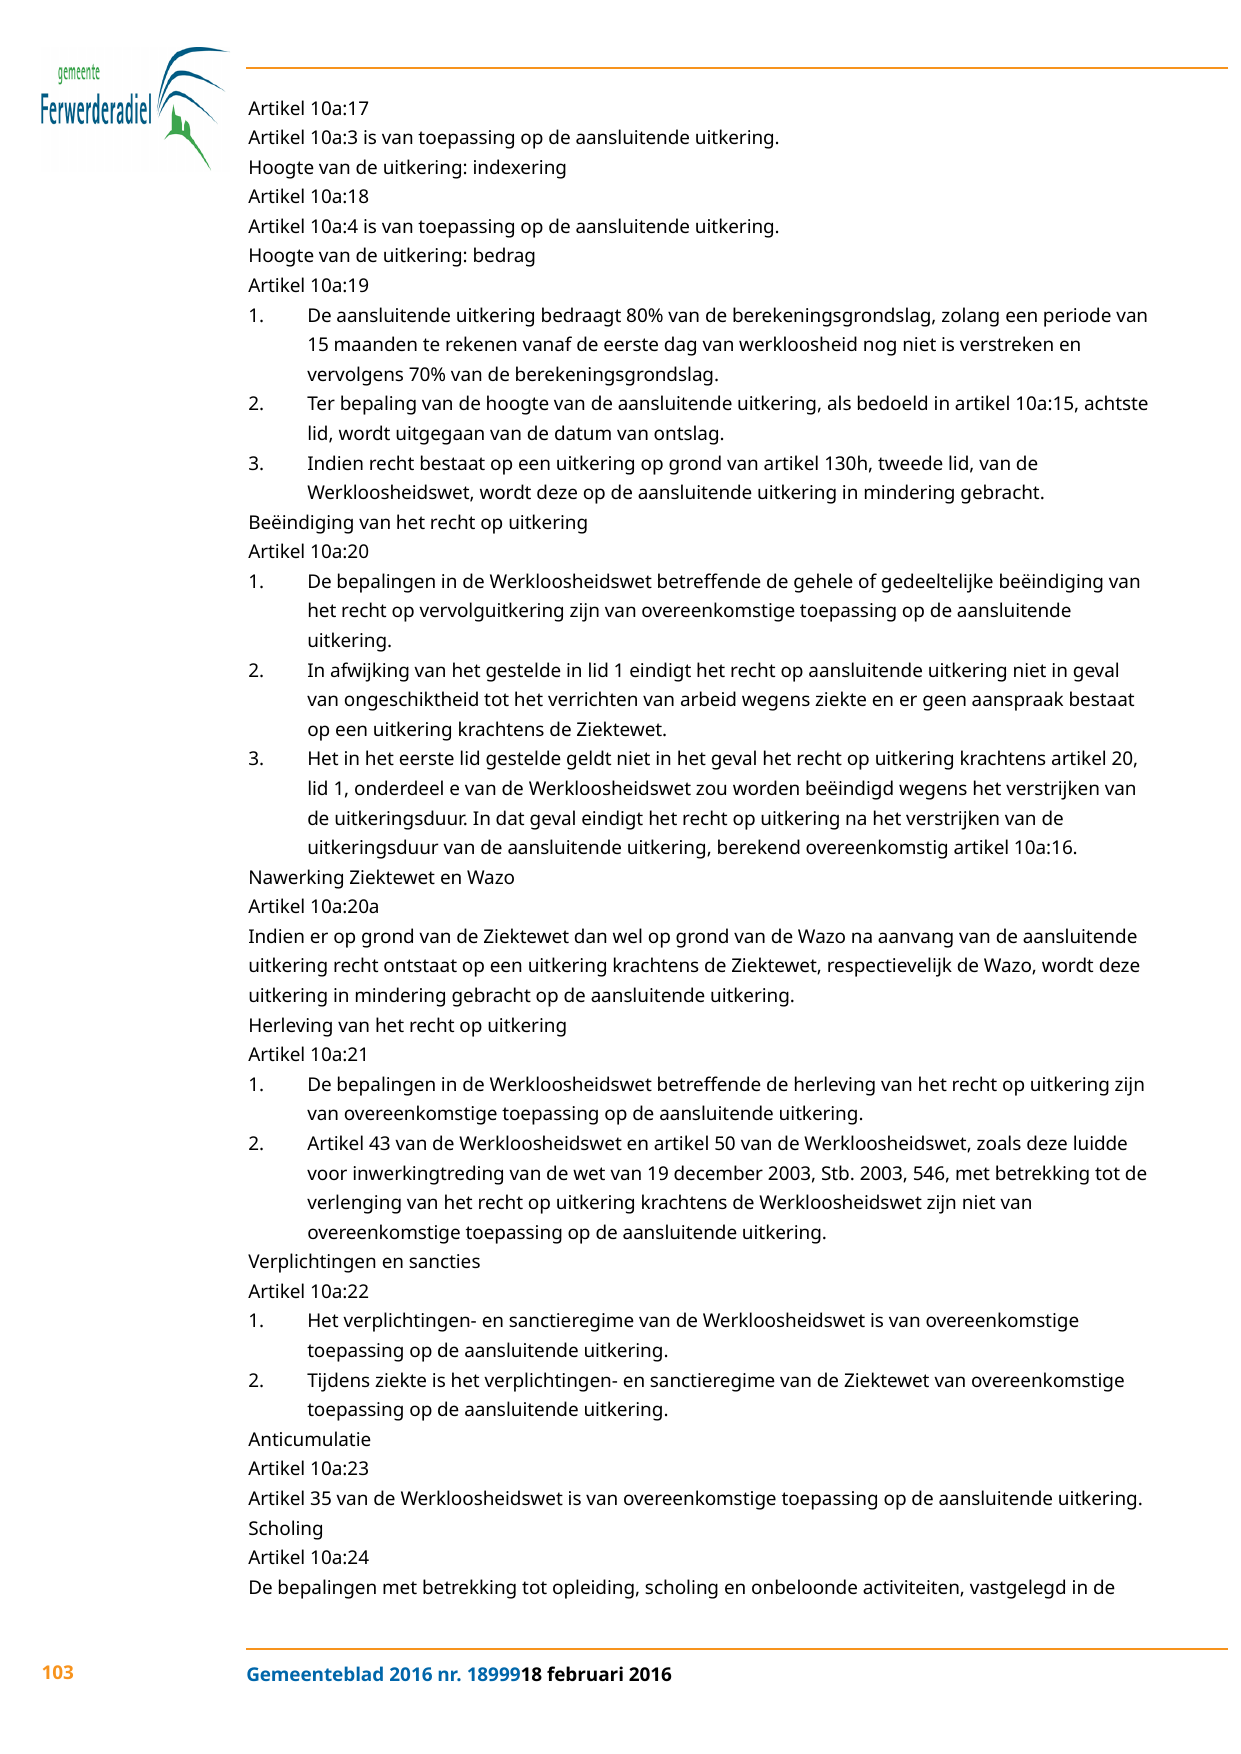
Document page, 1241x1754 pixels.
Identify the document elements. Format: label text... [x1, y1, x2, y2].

text Artikel 10a:19 [248, 272, 1152, 298]
text Scholing [248, 1515, 1152, 1541]
text Artikel 10a:18 [248, 183, 1152, 209]
list Artikel 43 van de Werkloosheidswet en artikel 50 van de Werkloosheidswet, zoals deze luidde voor inwerkingtreding van de wet van 19 december 2003, Stb. 2003, 546, met betrekking tot de verlenging van het recht op uitkering krachtens de Werkloosheidswet zijn niet van overeenkomstige toepassing op de aansluitende uitkering. [248, 1130, 1152, 1245]
list Het verplichtingen- en sanctieregime van de Werkloosheidswet is van overeenkomstige toepassing op de aansluitende uitkering. [248, 1308, 1152, 1363]
text Artikel 10a:17 [248, 95, 1152, 121]
list In afwijking van het gestelde in lid 1 eindigt het recht op aansluitende uitkering niet in geval van ongeschiktheid tot het verrichten van arbeid wegens ziekte en er geen aanspraak bestaat op een uitkering krachtens de Ziektewet. [248, 657, 1152, 742]
text Artikel 10a:20a [248, 893, 1152, 919]
text Artikel 10a:4 is van toepassing op de aansluitende uitkering. [248, 213, 1152, 239]
list De bepalingen in de Werkloosheidswet betreffende de herleving van het recht op uitkering zijn van overeenkomstige toepassing op de aansluitende uitkering. [248, 1071, 1152, 1126]
text Artikel 10a:21 [248, 1041, 1152, 1067]
text Artikel 35 van de Werkloosheidswet is van overeenkomstige toepassing op de aansluitende uitkering. [248, 1485, 1152, 1511]
list De aansluitende uitkering bedraagt 80% van de berekeningsgrondslag, zolang een periode van 15 maanden te rekenen vanaf de eerste dag van werkloosheid nog niet is verstreken en vervolgens 70% van de berekeningsgrondslag. [248, 302, 1152, 387]
list De bepalingen in de Werkloosheidswet betreffende de gehele of gedeeltelijke beëindiging van het recht op vervolguitkering zijn van overeenkomstige toepassing op de aansluitende uitkering. [248, 568, 1152, 653]
text Artikel 10a:24 [248, 1544, 1152, 1570]
list Tijdens ziekte is het verplichtingen- en sanctieregime van de Ziektewet van overeenkomstige toepassing op de aansluitende uitkering. [248, 1367, 1152, 1422]
text Herleving van het recht op uitkering [248, 1012, 1152, 1038]
text Beëindiging van het recht op uitkering [248, 509, 1152, 535]
text Hoogte van de uitkering: bedrag [248, 243, 1152, 268]
text De bepalingen met betrekking tot opleiding, scholing en onbeloonde activiteiten, vastgelegd in de [248, 1574, 1152, 1600]
text Artikel 10a:23 [248, 1456, 1152, 1481]
text Artikel 10a:22 [248, 1278, 1152, 1304]
text Anticumulatie [248, 1426, 1152, 1452]
text Hoogte van de uitkering: indexering [248, 154, 1152, 180]
text Artikel 10a:20 [248, 538, 1152, 564]
list Het in het eerste lid gestelde geldt niet in het geval het recht op uitkering krachtens artikel 20, lid 1, onderdeel e van de Werkloosheidswet zou worden beëindigd wegens het verstrijken van de uitkeringsduur. In dat geval eindigt het recht op uitkering na het verstrijken van de uitkeringsduur van de aansluitende uitkering, berekend overeenkomstig artikel 10a:16. [248, 746, 1152, 860]
text Nawerking Ziektewet en Wazo [248, 864, 1152, 890]
list Ter bepaling van de hoogte van de aansluitende uitkering, als bedoeld in artikel 10a:15, achtste lid, wordt uitgegaan van de datum van ontslag. [248, 391, 1152, 446]
text Verplichtingen en sancties [248, 1248, 1152, 1274]
list Indien recht bestaat op een uitkering op grond van artikel 130h, tweede lid, van de Werkloosheidswet, wordt deze op de aansluitende uitkering in mindering gebracht. [248, 450, 1152, 505]
picture [41, 47, 231, 172]
text Artikel 10a:3 is van toepassing op de aansluitende uitkering. [248, 124, 1152, 150]
text Indien er op grond van de Ziektewet dan wel op grond van de Wazo na aanvang van de aansluitende uitkering recht ontstaat op een uitkering krachtens de Ziektewet, respectievelijk de Wazo, wordt deze uitkering in mindering gebracht op de aansluitende uitkering. [248, 923, 1152, 1008]
